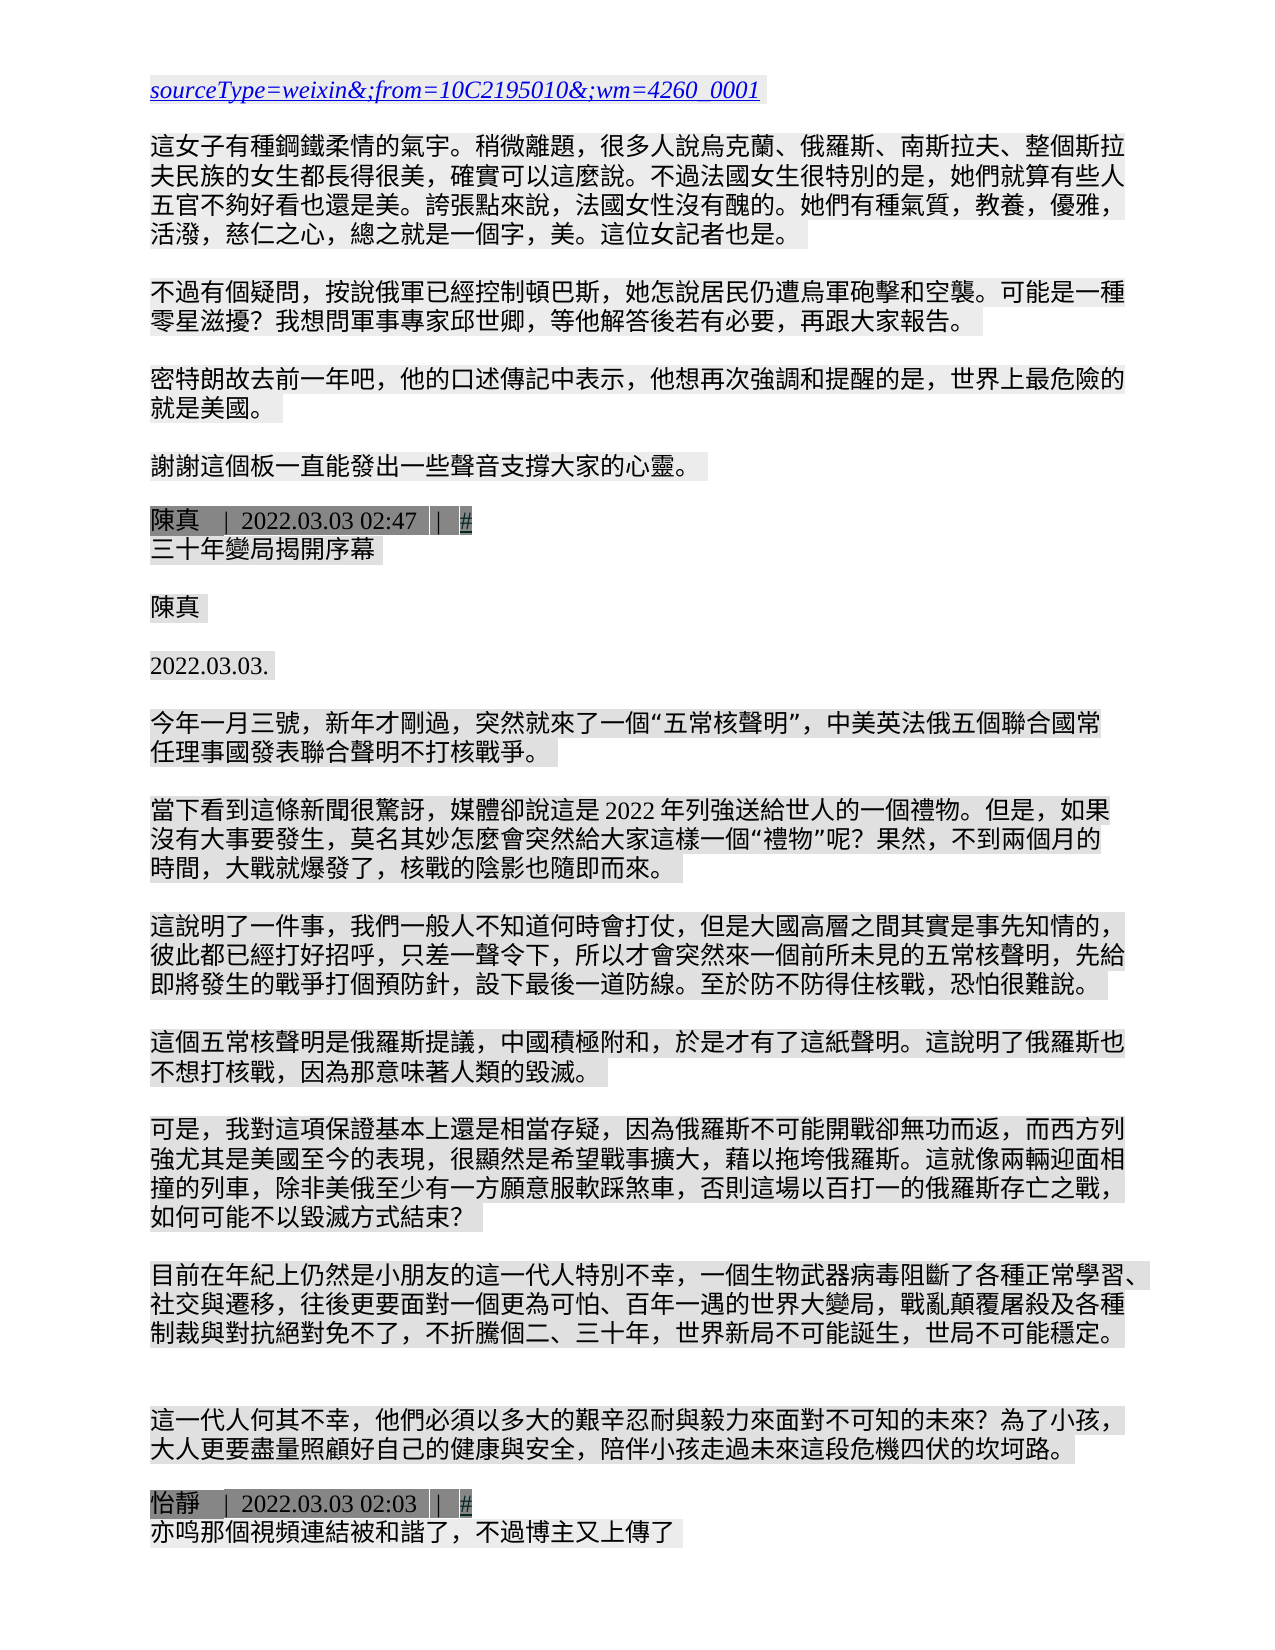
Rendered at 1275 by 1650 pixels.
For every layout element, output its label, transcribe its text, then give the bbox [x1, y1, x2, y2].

text 亦鸣那個視頻連結被和諧了，不過博主又上傳了 [150, 1519, 1125, 1548]
text 怡靜 | 2022.03.03 02:03 | # [150, 1489, 1125, 1519]
text 三十年變局揭開序幕 陳真 2022.03.03. 今年一月三號，新年才剛過，突然就來了一個“五常核聲明”，中美英法俄五個聯合國常任理事國發表聯合聲明不打核戰爭。 當下看到這條新聞很驚訝，媒體卻說這是2022年列強送給世人的一個禮物。但是，如果沒有大事要發生，莫名其妙怎麼會突然給大家這樣一個“禮物”呢？果然，不到兩個月的時間，大戰就爆發了，核戰的陰影也隨即而來。 這說明了一件事，我們一般人不知道何時會打仗，但是大國高層之間其實是事先知情的，彼此都已經打好招呼，只差一聲令下，所以才會突然來一個前所未見的五常核聲明，先給即將發生的戰爭打個預防針，設下最後一道防線。至於防不防得住核戰，恐怕很難說。 這個五常核聲明是俄羅斯提議，中國積極附和，於是才有了這紙聲明。這說明了俄羅斯也不想打核戰，因為那意味著人類的毀滅。 可是，我對這項保證基本上還是相當存疑，因為俄羅斯不可能開戰卻無功而返，而西方列強尤其是美國至今的表現，很顯然是希望戰事擴大，藉以拖垮俄羅斯。這就像兩輛迎面相撞的列車，除非美俄至少有一方願意服軟踩煞車，否則這場以百打一的俄羅斯存亡之戰，如何可能不以毀滅方式結束？ 目前在年紀上仍然是小朋友的這一代人特別不幸，一個生物武器病毒阻斷了各種正常學習、社交與遷移，往後更要面對一個更為可怕、百年一遇的世界大變局，戰亂顛覆屠殺及各種制裁與對抗絕對免不了，不折騰個二、三十年，世界新局不可能誕生，世局不可能穩定。 這一代人何其不幸，他們必須以多大的艱辛忍耐與毅力來面對不可知的未來？為了小孩，大人更要盡量照顧好自己的健康與安全，陪伴小孩走過未來這段危機四伏的坎坷路。 [150, 536, 1125, 1464]
text 陳真 | 2022.03.03 02:47 | # [150, 506, 1125, 536]
text sourceType=weixin&;from=10C2195010&;wm=4260_0001 這女子有種鋼鐵柔情的氣宇。稍微離題，很多人說烏克蘭、俄羅斯、南斯拉夫、整個斯拉夫民族的女生都長得很美，確實可以這麼說。不過法國女生很特別的是，她們就算有些人五官不夠好看也還是美。誇張點來說，法國女性沒有醜的。她們有種氣質，教養，優雅，活潑，慈仁之心，總之就是一個字，美。這位女記者也是。 不過有個疑問，按說俄軍已經控制頓巴斯，她怎說居民仍遭烏軍砲擊和空襲。可能是一種零星滋擾？我想問軍事專家邱世卿，等他解答後若有必要，再跟大家報告。 密特朗故去前一年吧，他的口述傳記中表示，他想再次強調和提醒的是，世界上最危險的就是美國。 謝謝這個板一直能發出一些聲音支撐大家的心靈。 [150, 75, 1125, 481]
